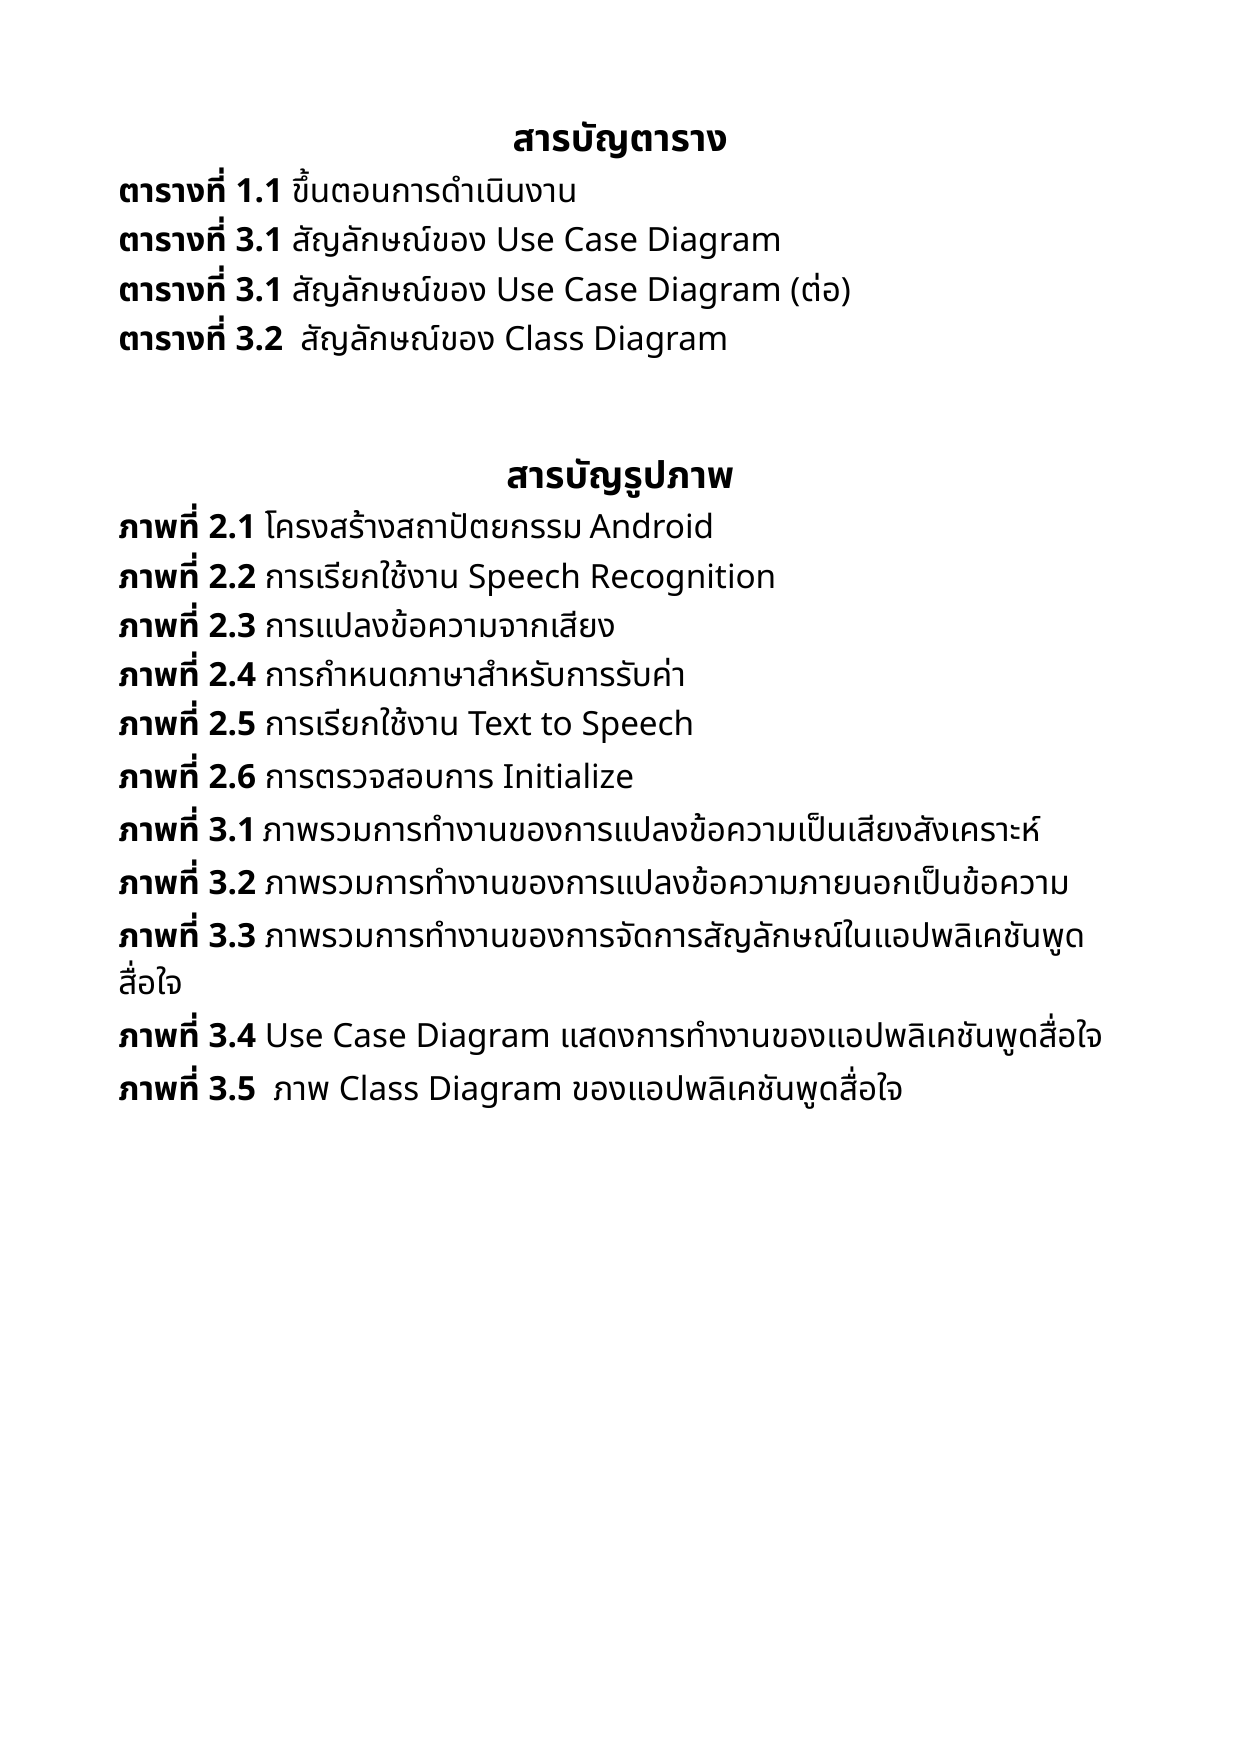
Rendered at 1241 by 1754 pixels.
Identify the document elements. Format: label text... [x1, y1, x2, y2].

text ภาพที่ 2.2 การเรียกใช้งาน Speech Recognition [118, 552, 1122, 602]
text ภาพที่ 3.5 ภาพ Class Diagram ของแอปพลิเคชันพูดสื่อใจ [118, 1064, 1122, 1114]
text สารบัญรูปภาพ [118, 454, 1122, 503]
text ตารางที่ 3.1 สัญลักษณ์ของ Use Case Diagram [118, 216, 1122, 265]
text ภาพที่ 2.3 การแปลงข้อความจากเสียง [118, 602, 1122, 651]
text ตารางที่ 3.2 สัญลักษณ์ของ Class Diagram [118, 314, 1122, 364]
text ภาพที่ 3.1ภาพรวมการทำงานของการแปลงข้อความเป็นเสียงสังเคราะห์ [118, 806, 1122, 855]
text ภาพที่ 3.3 ภาพรวมการทำงานของการจัดการสัญลักษณ์ในแอปพลิเคชันพูดสื่อใจ [118, 912, 1122, 1008]
text ภาพที่ 2.4 การกำหนดภาษาสำหรับการรับค่า [118, 651, 1122, 700]
text ตารางที่ 1.1 ขึ้นตอนการดำเนินงาน [118, 167, 1122, 216]
text ภาพที่ 2.1 โครงสร้างสถาปัตยกรรมAndroid [118, 503, 1122, 552]
text ภาพที่ 2.6 การตรวจสอบการ Initialize [118, 753, 1122, 802]
text ภาพที่ 3.4 Use Case Diagram แสดงการทำงานของแอปพลิเคชันพูดสื่อใจ [118, 1012, 1122, 1061]
text ภาพที่ 3.2 ภาพรวมการทำงานของการแปลงข้อความภายนอกเป็นข้อความ [118, 859, 1122, 908]
text ภาพที่ 2.5 การเรียกใช้งาน Text to Speech [118, 700, 1122, 749]
text ตารางที่ 3.1 สัญลักษณ์ของ Use Case Diagram (ต่อ) [118, 265, 1122, 314]
text สารบัญตาราง [118, 118, 1122, 167]
